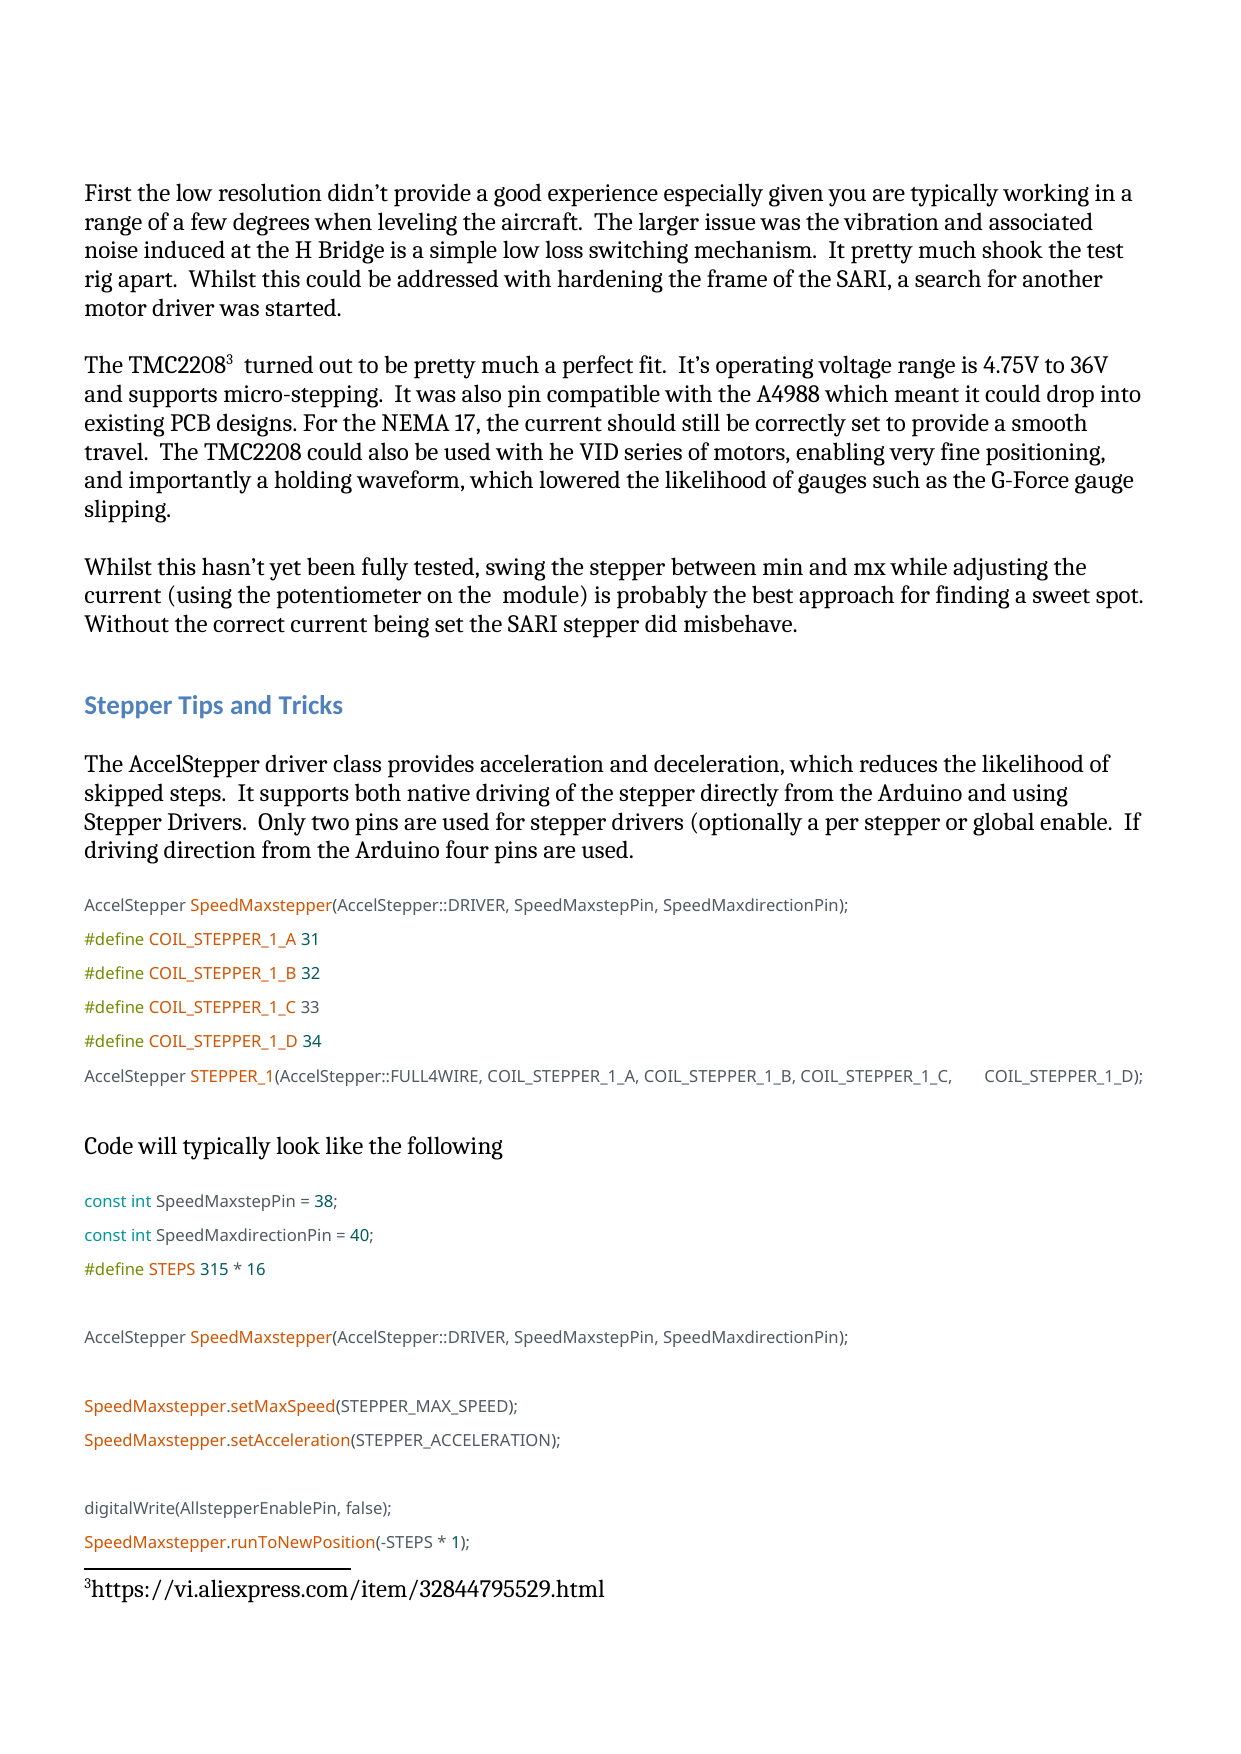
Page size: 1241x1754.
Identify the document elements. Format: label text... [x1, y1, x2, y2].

subtitle Stepper Tips and Tricks [84, 688, 1148, 721]
text The AccelStepper driver class provides acceleration and deceleration, which reduces the likelihood of skipped steps. It supports both native driving of the stepper directly from the Arduino and using Stepper Drivers. Only two pins are used for stepper drivers (optionally a per stepper or global enable. If driving direction from the Arduino four pins are used. [84, 750, 1148, 865]
text The TMC2208 turned out to be pretty much a perfect fit. It’s operating voltage range is 4.75V to 36V and supports micro-stepping. It was also pin compatible with the A4988 which meant it could drop into existing PCB designs. For the NEMA 17, the current should still be correctly set to provide a smooth travel. The TMC2208 could also be used with he VID series of motors, enabling very fine positioning, and importantly a holding waveform, which lowered the likelihood of gauges such as the G-Force gauge slipping. [84, 351, 1148, 524]
text Whilst this hasn’t yet been fully tested, swing the stepper between min and mx while adjusting the current (using the potentiometer on the module) is probably the best approach for finding a sweet spot. Without the correct current being set the SARI stepper did misbehave. [84, 552, 1148, 639]
text AccelStepper STEPPER_1(AccelStepper::FULL4WIRE, COIL_STEPPER_1_A, COIL_STEPPER_1_B, COIL_STEPPER_1_C, COIL_STEPPER_1_D); [84, 1064, 1148, 1087]
text AccelStepper SpeedMaxstepper(AccelStepper::DRIVER, SpeedMaxstepPin, SpeedMaxdirectionPin); [84, 894, 1148, 917]
text SpeedMaxstepper.runToNewPosition(-STEPS * 1); [84, 1530, 1148, 1553]
text AccelStepper SpeedMaxstepper(AccelStepper::DRIVER, SpeedMaxstepPin, SpeedMaxdirectionPin); [84, 1326, 1148, 1349]
text Code will typically look like the following [84, 1132, 1148, 1161]
text #define COIL_STEPPER_1_A 31 [84, 928, 1148, 951]
text #define STEPS 315 * 16 [84, 1258, 1148, 1281]
text #define COIL_STEPPER_1_D 34 [84, 1030, 1148, 1053]
text const int SpeedMaxdirectionPin = 40; [84, 1224, 1148, 1247]
text #define COIL_STEPPER_1_C 33 [84, 996, 1148, 1019]
text First the low resolution didn’t provide a good experience especially given you are typically working in a range of a few degrees when leveling the aircraft. The larger issue was the vibration and associated noise induced at the H Bridge is a simple low loss switching mechanism. It pretty much shook the test rig apart. Whilst this could be addressed with hardening the frame of the SARI, a search for another motor driver was started. [84, 179, 1148, 322]
text SpeedMaxstepper.setMaxSpeed(STEPPER_MAX_SPEED); [84, 1394, 1148, 1417]
text https://vi.aliexpress.com/item/32844795529.html [84, 1575, 1148, 1604]
text const int SpeedMaxstepPin = 38; [84, 1190, 1148, 1212]
text #define COIL_STEPPER_1_B 32 [84, 962, 1148, 985]
text digitalWrite(AllstepperEnablePin, false); [84, 1496, 1148, 1519]
text SpeedMaxstepper.setAcceleration(STEPPER_ACCELERATION); [84, 1428, 1148, 1451]
